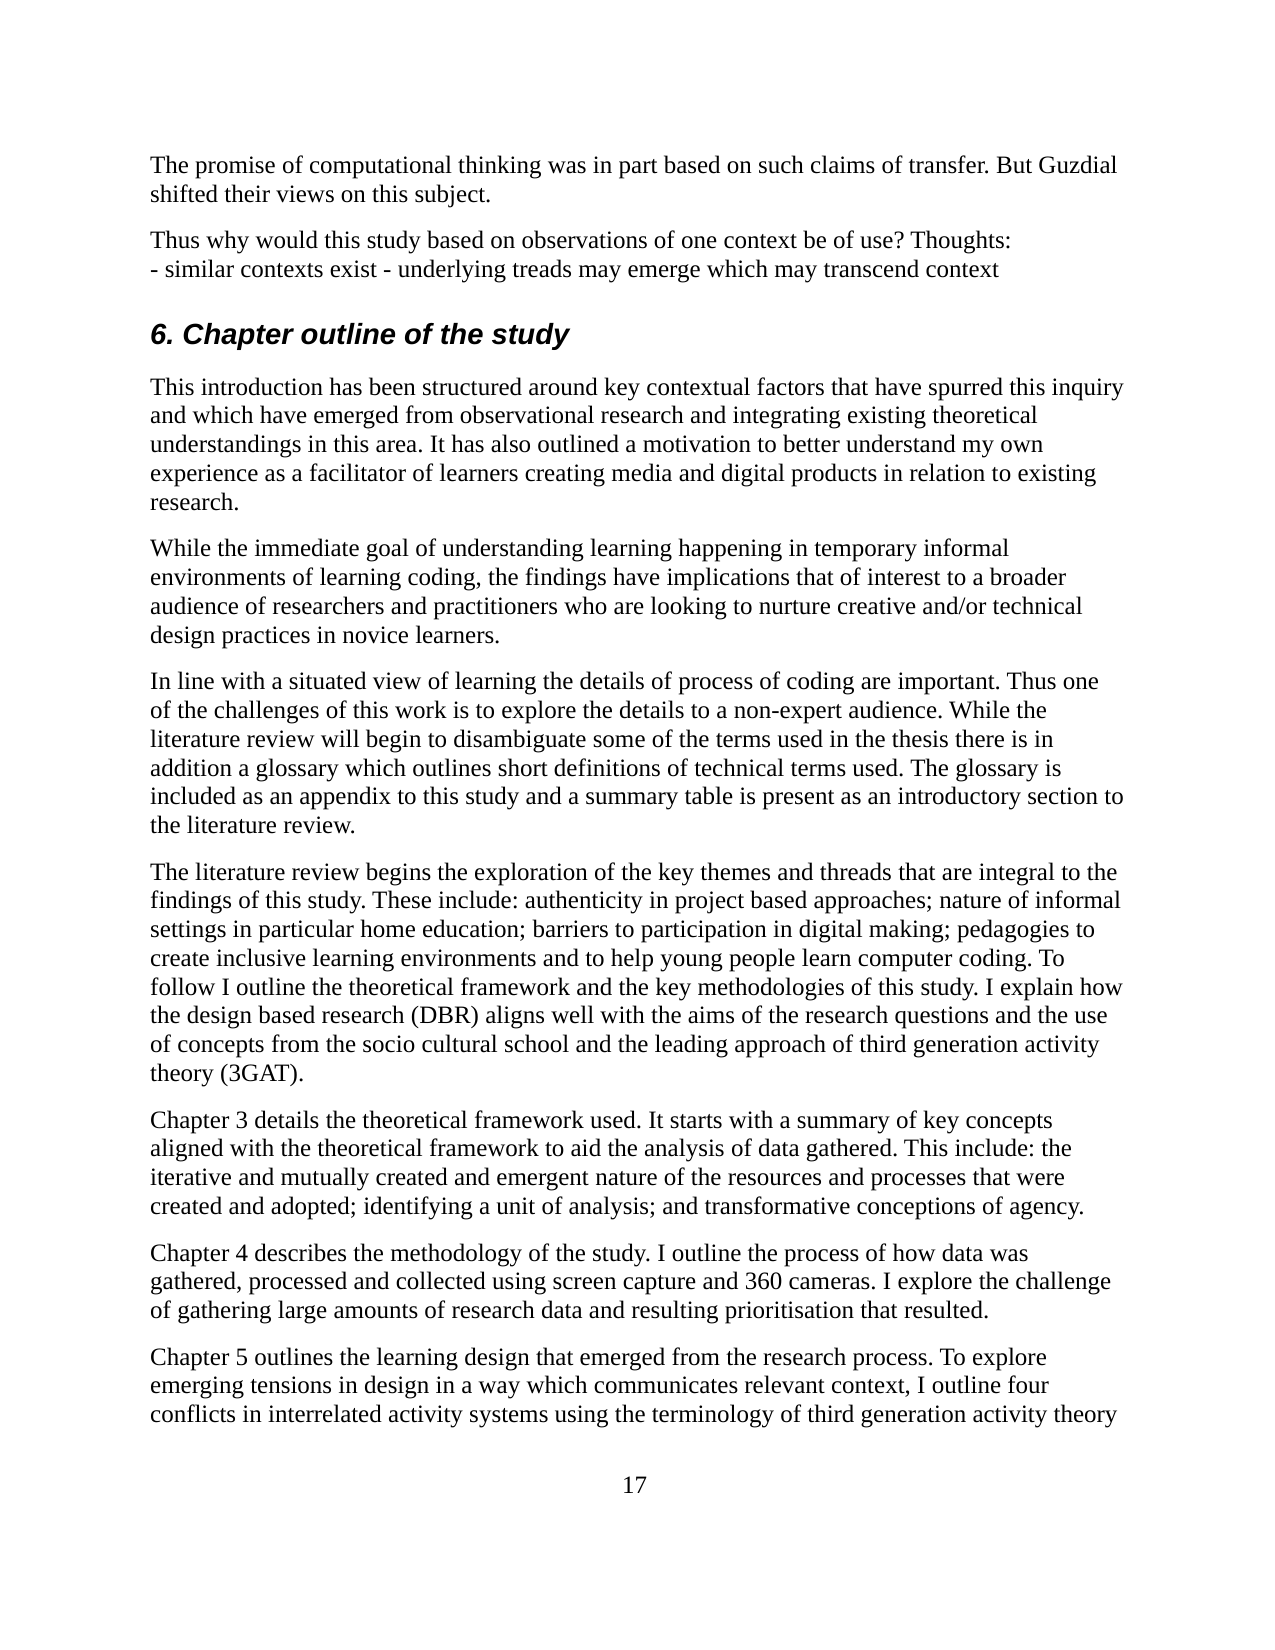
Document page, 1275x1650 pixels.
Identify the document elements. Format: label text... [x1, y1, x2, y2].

subtitle 6. Chapter outline of the study [150, 317, 1125, 350]
text The literature review begins the exploration of the key themes and threads that are integral to the findings of this study. These include: authenticity in project based approaches; nature of informal settings in particular home education; barriers to participation in digital making; pedagogies to create inclusive learning environments and to help young people learn computer coding. To follow I outline the theoretical framework and the key methodologies of this study. I explain how the design based research (DBR) aligns well with the aims of the research questions and the use of concepts from the socio cultural school and the leading approach of third generation activity theory (3GAT). [150, 857, 1125, 1087]
text Chapter 3 details the theoretical framework used. It starts with a summary of key concepts aligned with the theoretical framework to aid the analysis of data gathered. This include: the iterative and mutually created and emergent nature of the resources and processes that were created and adopted; identifying a unit of analysis; and transformative conceptions of agency. [150, 1105, 1125, 1220]
text Chapter 4 describes the methodology of the study. I outline the process of how data was gathered, processed and collected using screen capture and 360 cameras. I explore the challenge of gathering large amounts of research data and resulting prioritisation that resulted. [150, 1238, 1125, 1324]
text This introduction has been structured around key contextual factors that have spurred this inquiry and which have emerged from observational research and integrating existing theoretical understandings in this area. It has also outlined a motivation to better understand my own experience as a facilitator of learners creating media and digital products in relation to existing research. [150, 372, 1125, 516]
text The promise of computational thinking was in part based on such claims of transfer. But Guzdial shifted their views on this subject. [150, 150, 1125, 207]
text In line with a situated view of learning the details of process of coding are important. Thus one of the challenges of this work is to explore the details to a non-expert audience. While the literature review will begin to disambiguate some of the terms used in the thesis there is in addition a glossary which outlines short definitions of technical terms used. The glossary is included as an appendix to this study and a summary table is present as an introductory section to the literature review. [150, 666, 1125, 839]
text Thus why would this study based on observations of one context be of use? Thoughts: - similar contexts exist - underlying treads may emerge which may transcend context [150, 225, 1125, 283]
text Chapter 5 outlines the learning design that emerged from the research process. To explore emerging tensions in design in a way which communicates relevant context, I outline four conflicts in interrelated activity systems using the terminology of third generation activity theory [150, 1342, 1125, 1428]
text While the immediate goal of understanding learning happening in temporary informal environments of learning coding, the findings have implications that of interest to a broader audience of researchers and practitioners who are looking to nurture creative and/or technical design practices in novice learners. [150, 533, 1125, 648]
